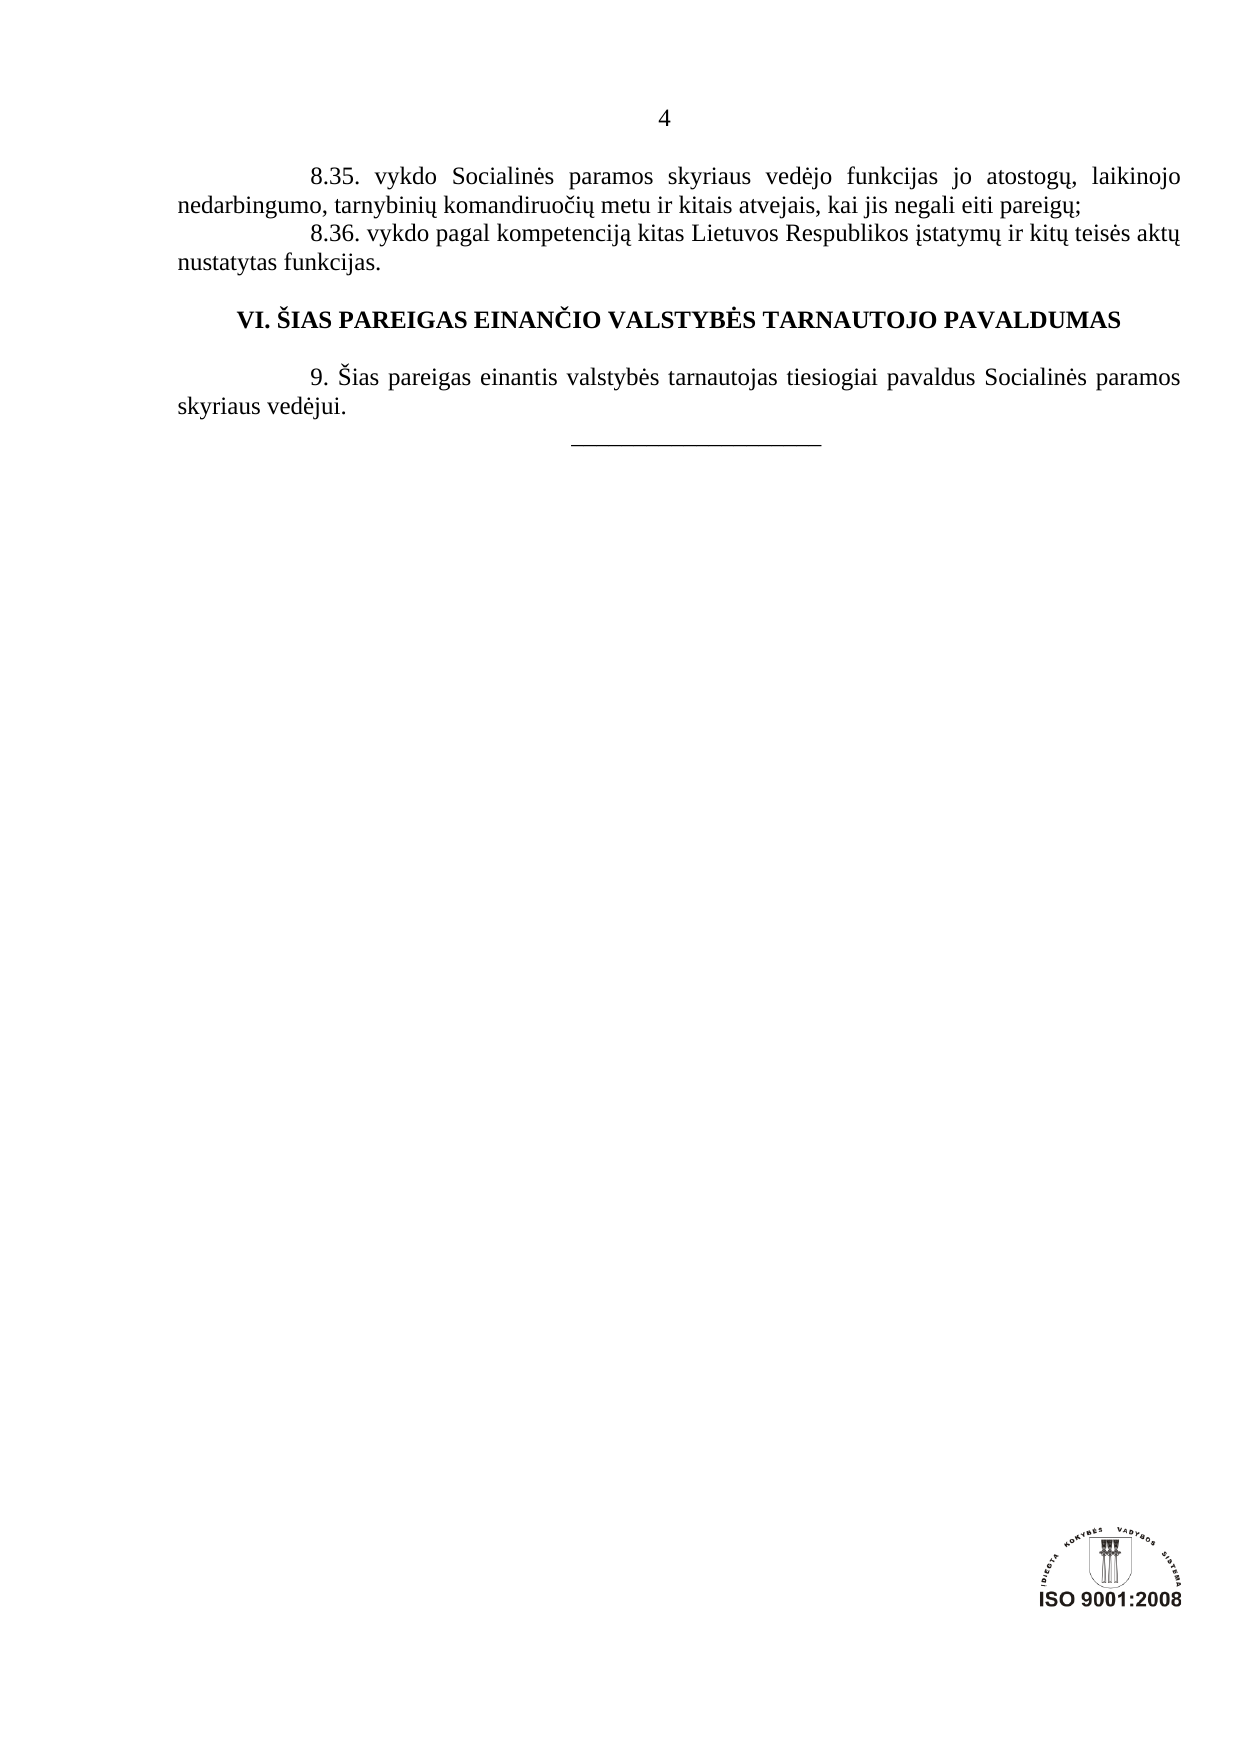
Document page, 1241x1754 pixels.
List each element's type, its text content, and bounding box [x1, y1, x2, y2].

text 9. Šias pareigas einantis valstybės tarnautojas tiesiogiai pavaldus Socialinės paramos skyriaus vedėjui. [177, 362, 1181, 420]
text 8.35. vykdo Socialinės paramos skyriaus vedėjo funkcijas jo atostogų, laikinojo nedarbingumo, tarnybinių komandiruočių metu ir kitais atvejais, kai jis negali eiti pareigų; [177, 161, 1181, 218]
text ____________________ [177, 420, 1181, 448]
text 8.36. vykdo pagal kompetenciją kitas Lietuvos Respublikos įstatymų ir kitų teisės aktų nustatytas funkcijas. [177, 218, 1181, 276]
text VI. ŠIAS PAREIGAS EINANČIO VALSTYBĖS TARNAUTOJO PAVALDUMAS [177, 305, 1181, 333]
